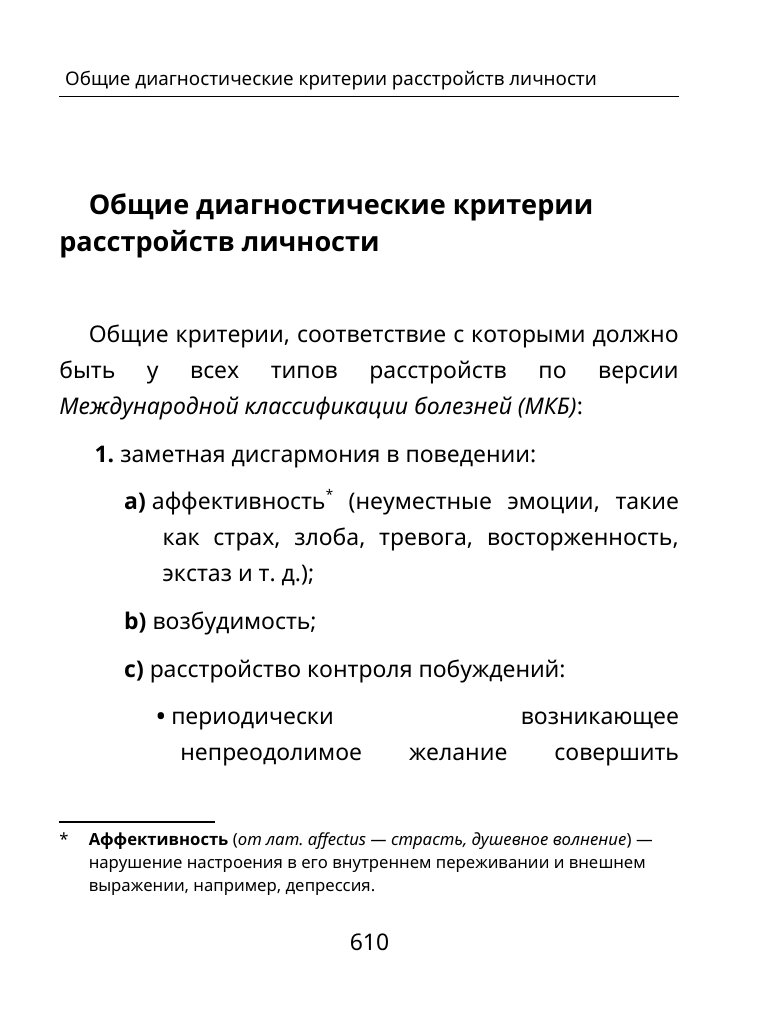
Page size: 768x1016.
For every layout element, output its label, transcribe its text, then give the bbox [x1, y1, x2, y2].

subtitle Общие диагностические критерии расстройств личности [59, 185, 679, 259]
list заметная дисгармония в поведении: [88, 437, 679, 469]
list Аффективность (от лат. affectus — страсть, душевное волнение) — нарушение настроения в его внутреннем переживании и внешнем выражении, например, депрессия. [59, 828, 679, 896]
list расстройство контроля побуждений: [118, 652, 679, 684]
list аффективность (неуместные эмоции, такие как страх, злоба, тревога, восторженность, экстаз и т. д.); [118, 485, 679, 588]
list возбудимость; [118, 605, 679, 636]
text Общие критерии, соответствие с которыми должно быть у всех типов расстройств по версии Международной классификации болезней (МКБ): [59, 318, 679, 421]
list периодически возникающее непреодолимое желание совершить [156, 700, 679, 767]
